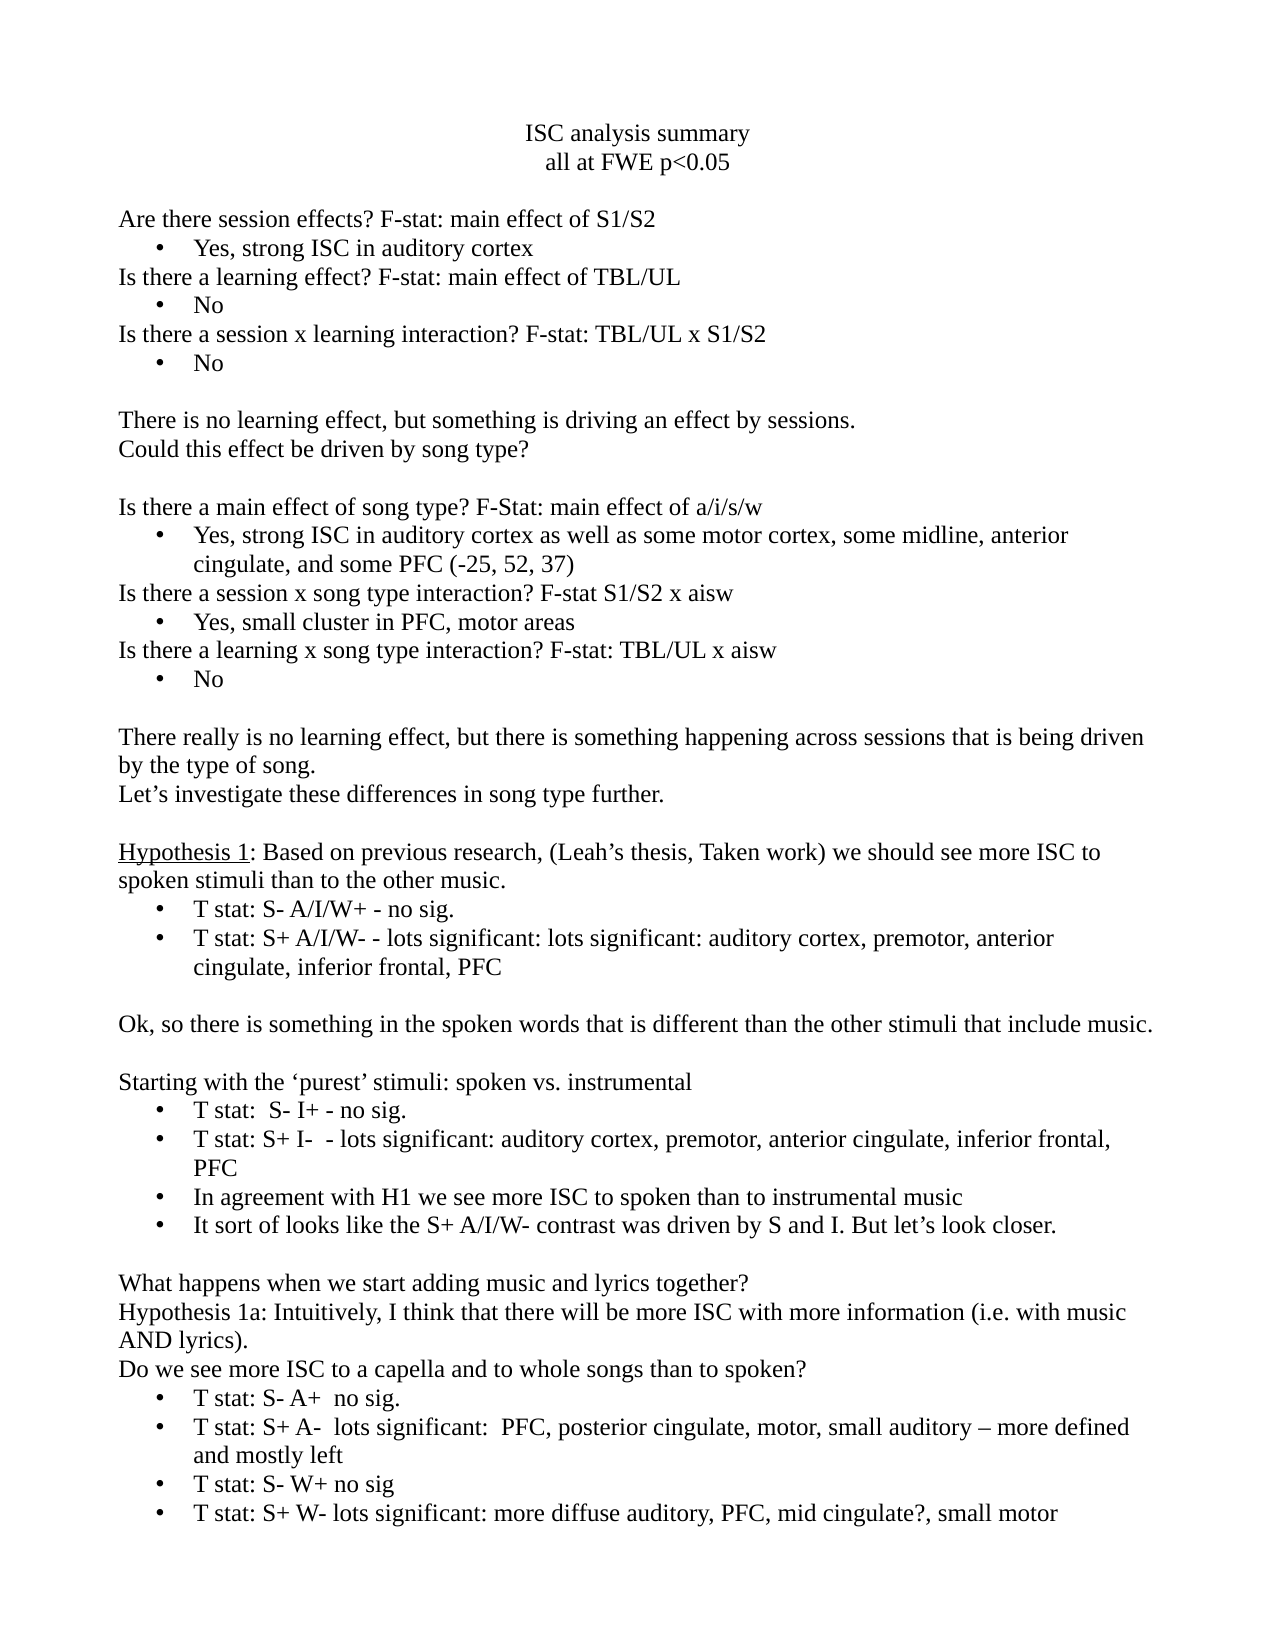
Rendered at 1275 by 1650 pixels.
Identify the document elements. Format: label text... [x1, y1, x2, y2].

text Could this effect be driven by song type? [118, 434, 1157, 463]
text Are there session effects? F-stat: main effect of S1/S2 [118, 204, 1157, 233]
list T stat: S- I+ - no sig. [156, 1096, 1157, 1124]
list Yes, strong ISC in auditory cortex [156, 233, 1157, 262]
list Yes, small cluster in PFC, motor areas [156, 607, 1157, 636]
text all at FWE p<0.05 [118, 147, 1157, 176]
text Starting with the ‘purest’ stimuli: spoken vs. instrumental [118, 1067, 1157, 1096]
text Is there a session x learning interaction? F-stat: TBL/UL x S1/S2 [118, 319, 1157, 348]
list T stat: S+ W- lots significant: more diffuse auditory, PFC, mid cingulate?, small motor [156, 1498, 1157, 1527]
list No [156, 664, 1157, 693]
list T stat: S+ A/I/W- - lots significant: lots significant: auditory cortex, premotor, anterior cingulate, inferior frontal, PFC [156, 923, 1157, 981]
list Yes, strong ISC in auditory cortex as well as some motor cortex, some midline, anterior cingulate, and some PFC (-25, 52, 37) [156, 521, 1157, 578]
text Let’s investigate these differences in song type further. [118, 779, 1157, 808]
list No [156, 348, 1157, 377]
text Ok, so there is something in the spoken words that is different than the other stimuli that include music. [118, 1009, 1157, 1038]
list T stat: S- A+ no sig. [156, 1383, 1157, 1412]
list No [156, 291, 1157, 319]
text What happens when we start adding music and lyrics together? [118, 1268, 1157, 1297]
list T stat: S+ A- lots significant: PFC, posterior cingulate, motor, small auditory – more defined and mostly left [156, 1412, 1157, 1469]
text Is there a session x song type interaction? F-stat S1/S2 x aisw [118, 578, 1157, 607]
text Is there a learning x song type interaction? F-stat: TBL/UL x aisw [118, 636, 1157, 664]
text Is there a learning effect? F-stat: main effect of TBL/UL [118, 262, 1157, 291]
text Do we see more ISC to a capella and to whole songs than to spoken? [118, 1354, 1157, 1383]
text ISC analysis summary [118, 118, 1157, 147]
list T stat: S- A/I/W+ - no sig. [156, 894, 1157, 923]
list In agreement with H1 we see more ISC to spoken than to instrumental music [156, 1182, 1157, 1211]
text Hypothesis 1a: Intuitively, I think that there will be more ISC with more information (i.e. with music AND lyrics). [118, 1297, 1157, 1354]
text There really is no learning effect, but there is something happening across sessions that is being driven by the type of song. [118, 722, 1157, 779]
list T stat: S- W+ no sig [156, 1469, 1157, 1498]
list T stat: S+ I- - lots significant: auditory cortex, premotor, anterior cingulate, inferior frontal, PFC [156, 1124, 1157, 1182]
text Is there a main effect of song type? F-Stat: main effect of a/i/s/w [118, 492, 1157, 521]
list It sort of looks like the S+ A/I/W- contrast was driven by S and I. But let’s look closer. [156, 1211, 1157, 1239]
text Hypothesis 1: Based on previous research, (Leah’s thesis, Taken work) we should see more ISC to spoken stimuli than to the other music. [118, 837, 1157, 894]
text There is no learning effect, but something is driving an effect by sessions. [118, 406, 1157, 434]
